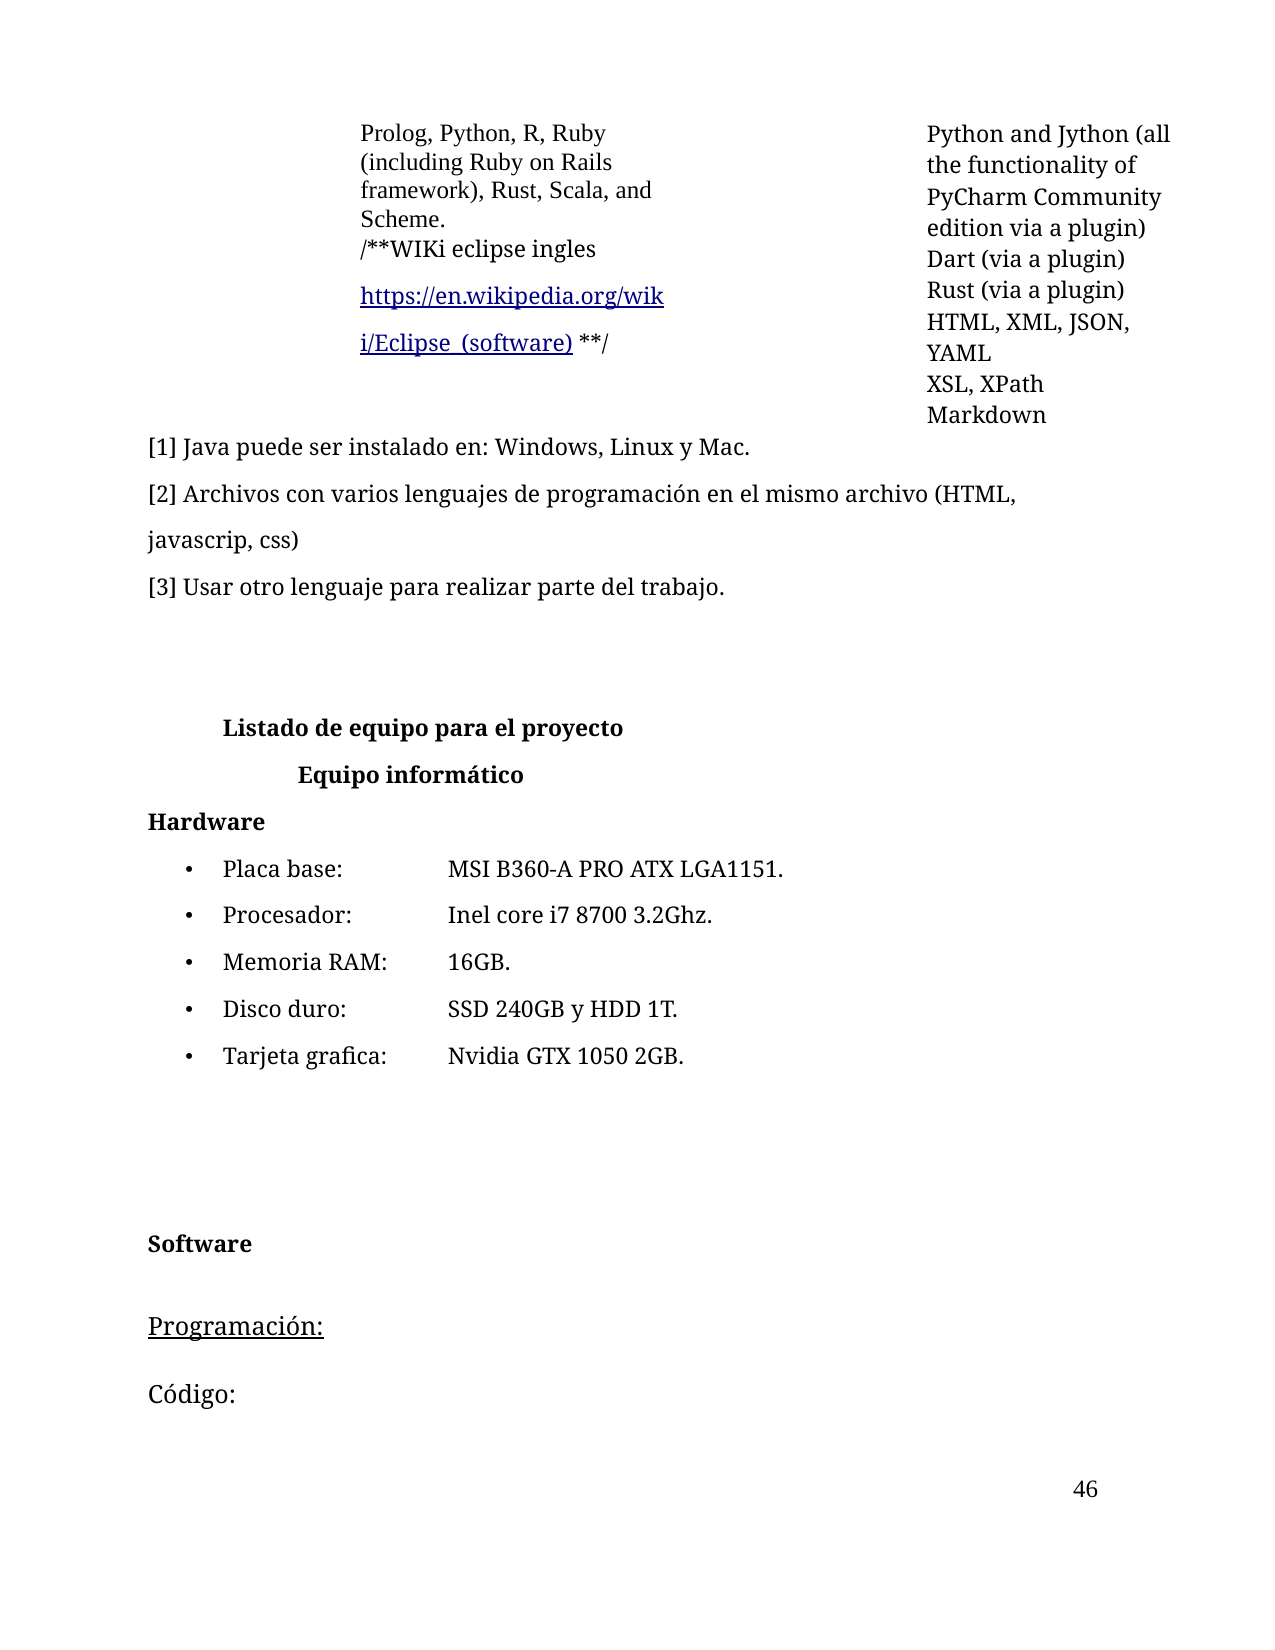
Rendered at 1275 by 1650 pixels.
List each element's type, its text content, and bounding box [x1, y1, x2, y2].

table_cell [148, 118, 360, 431]
text [1] Java puede ser instalado en: Windows, Linux y Mac. [148, 431, 1098, 462]
table_cell [667, 118, 927, 431]
text Listado de equipo para el proyecto [148, 712, 1098, 743]
table_cell Prolog, Python, R, Ruby (including Ruby on Rails framework), Rust, Scala, and Scheme. /**WIKi eclipse ingles https://en.wikipedia.org/wiki/Eclipse_(software) **/ [360, 118, 667, 431]
text [3] Usar otro lenguaje para realizar parte del trabajo. [148, 571, 1098, 602]
list Placa base: MSI B360-A PRO ATX LGA1151. [185, 852, 1098, 884]
list Tarjeta grafica: Nvidia GTX 1050 2GB. [185, 1040, 1098, 1071]
list Procesador: Inel core i7 8700 3.2Ghz. [185, 899, 1098, 931]
text Software [148, 1227, 1098, 1259]
text Programación: [148, 1308, 1098, 1342]
text Código: [148, 1377, 1098, 1411]
text Hardware [148, 806, 1098, 837]
table_cell Python and Jython (all the functionality of PyCharm Community edition via a plugin) Dart (via a plugin) Rust (via a plugin) HTML, XML, JSON, YAML XSL, XPath Markdown [927, 118, 1187, 431]
list Disco duro: SSD 240GB y HDD 1T. [185, 993, 1098, 1024]
list Memoria RAM: 16GB. [185, 946, 1098, 977]
text Equipo informático [148, 759, 1098, 790]
text [2] Archivos con varios lenguajes de programación en el mismo archivo (HTML, javascrip, css) [148, 477, 1098, 556]
